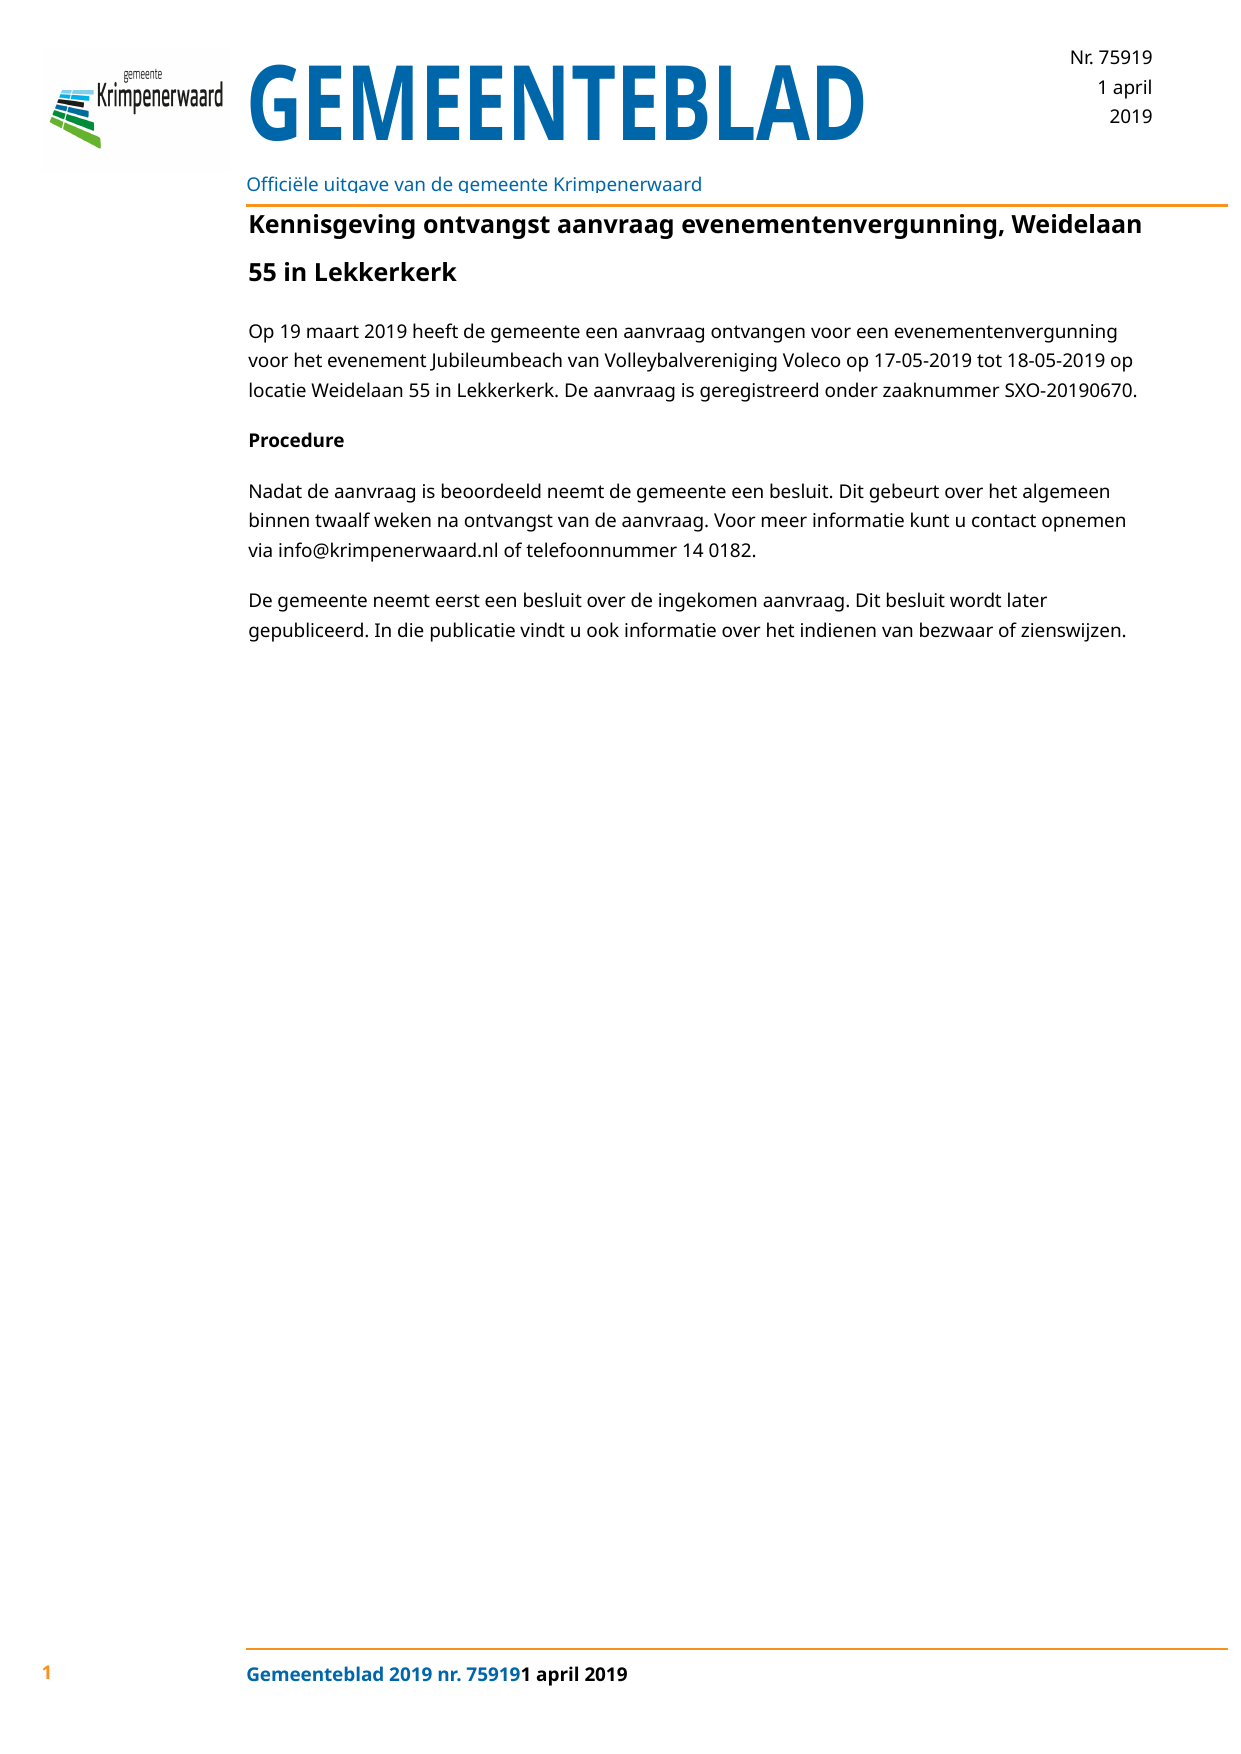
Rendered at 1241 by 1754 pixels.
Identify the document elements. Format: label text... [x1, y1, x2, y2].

text Op 19 maart 2019 heeft de gemeente een aanvraag ontvangen voor een evenementenvergunning voor het evenement Jubileumbeach van Volleybalvereniging Voleco op 17-05-2019 tot 18-05-2019 op locatie Weidelaan 55 in Lekkerkerk. De aanvraag is geregistreerd onder zaaknummer SXO-20190670. [248, 318, 1152, 403]
text De gemeente neemt eerst een besluit over de ingekomen aanvraag. Dit besluit wordt later gepubliceerd. In die publicatie vindt u ook informatie over het indienen van bezwaar of zienswijzen. [248, 587, 1152, 643]
text Procedure [248, 427, 1152, 453]
picture [41, 47, 231, 172]
text Nadat de aanvraag is beoordeeld neemt de gemeente een besluit. Dit gebeurt over het algemeen binnen twaalf weken na ontvangst van de aanvraag. Voor meer informatie kunt u contact opnemen via info@krimpenerwaard.nl of telefoonnummer 14 0182. [248, 478, 1152, 563]
text Kennisgeving ontvangst aanvraag evenementenvergunning, Weidelaan 55 in Lekkerkerk [248, 207, 1152, 288]
